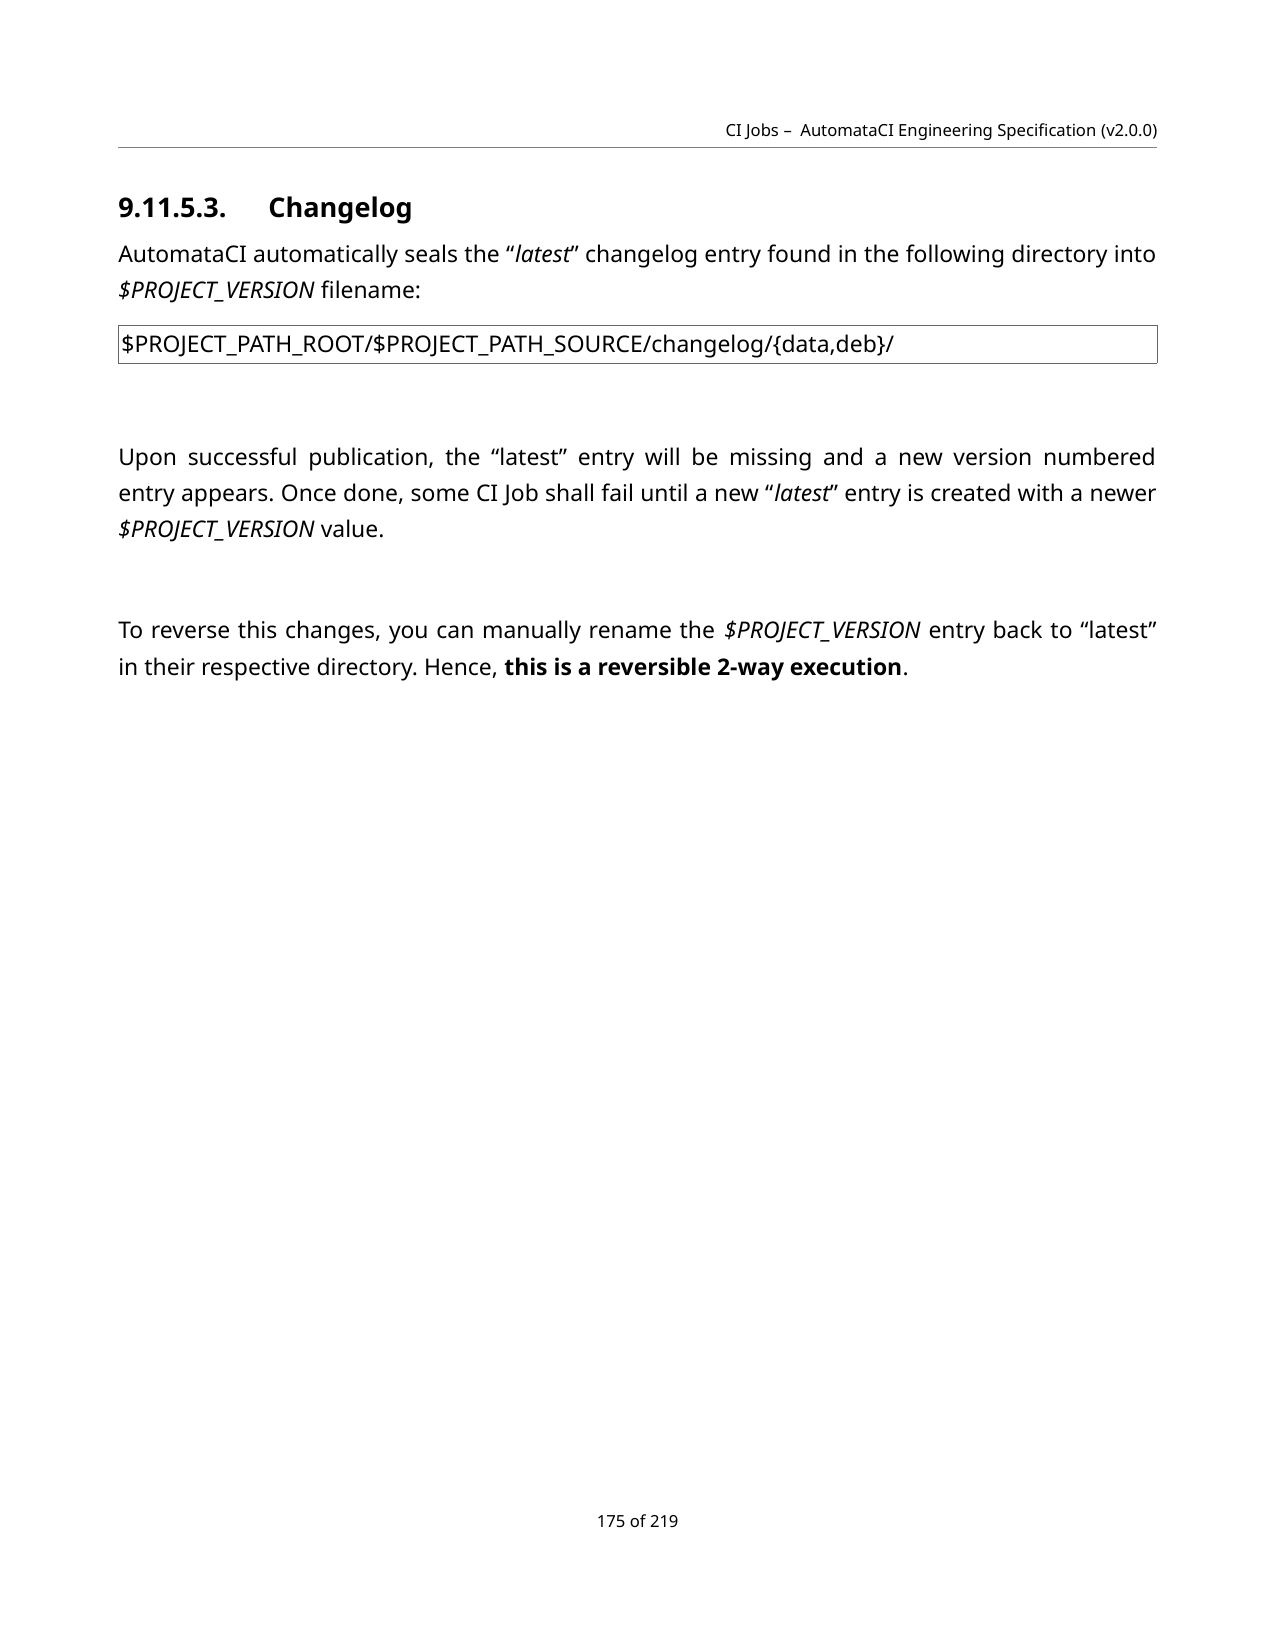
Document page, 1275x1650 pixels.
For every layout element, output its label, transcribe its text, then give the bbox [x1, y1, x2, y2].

text Upon successful publication, the “latest” entry will be missing and a new version numbered entry appears. Once done, some CI Job shall fail until a new “latest” entry is created with a newer $PROJECT_VERSION value. [118, 441, 1157, 544]
text $PROJECT_PATH_ROOT/$PROJECT_PATH_SOURCE/changelog/{data,deb}/ [119, 326, 1157, 363]
text AutomataCI automatically seals the “latest” changelog entry found in the following directory into $PROJECT_VERSION filename: [118, 238, 1157, 305]
text To reverse this changes, you can manually rename the $PROJECT_VERSION entry back to “latest” in their respective directory. Hence, this is a reversible 2-way execution. [118, 614, 1157, 682]
subtitle Changelog [118, 189, 1157, 226]
